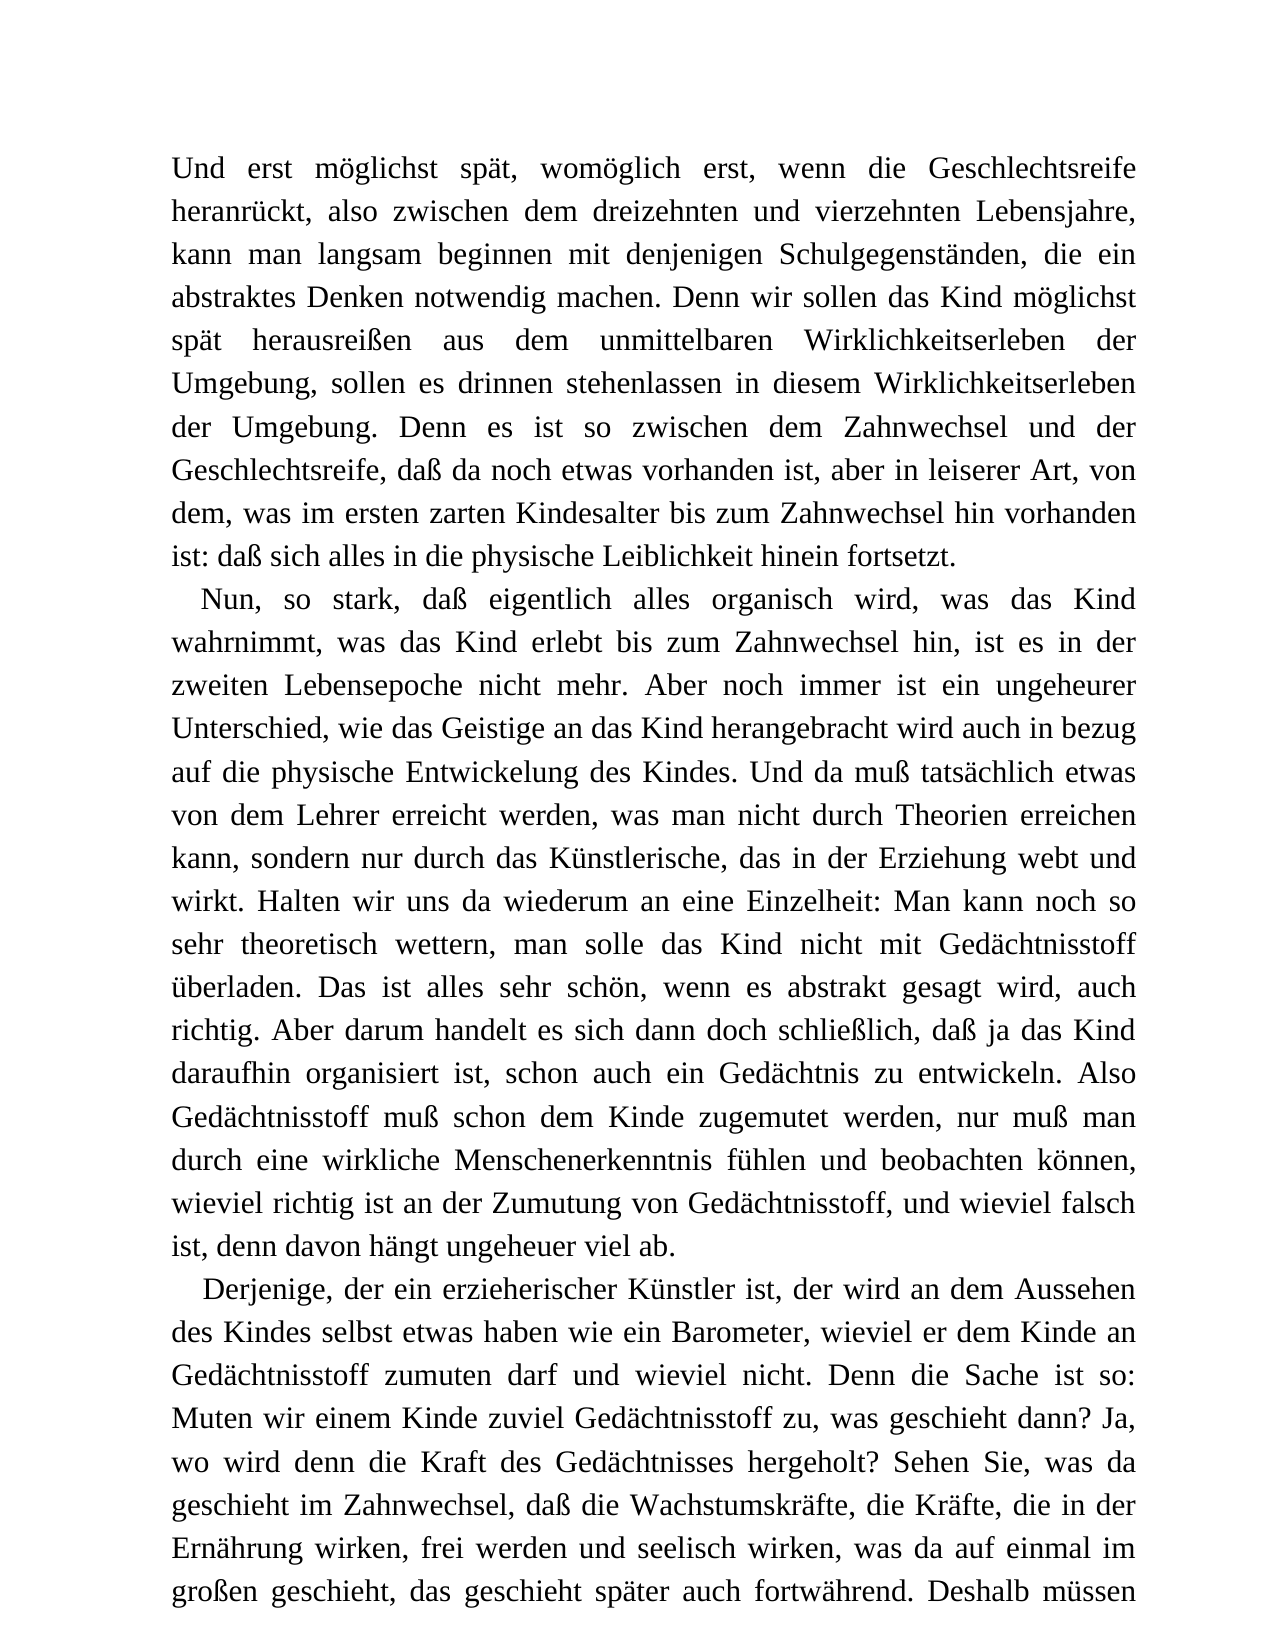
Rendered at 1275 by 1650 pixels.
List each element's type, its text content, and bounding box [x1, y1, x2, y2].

text Und erst möglichst spät, womöglich erst, wenn die Geschlechtsreife heranrückt, also zwischen dem dreizehnten und vierzehnten Lebensjahre, kann man langsam beginnen mit denjenigen Schulgegenständen, die ein abstraktes Denken notwendig machen. Denn wir sollen das Kind möglichst spät herausreißen aus dem unmittelbaren Wirklichkeitserleben der Umgebung, sollen es drinnen stehenlassen in diesem Wirklichkeitserleben der Umgebung. Denn es ist so zwischen dem Zahnwechsel und der Geschlechtsreife, daß da noch etwas vorhanden ist, aber in leiserer Art, von dem, was im ersten zarten Kindesalter bis zum Zahnwechsel hin vorhanden ist: daß sich alles in die physische Leiblichkeit hinein fortsetzt. [171, 149, 1137, 573]
text Derjenige, der ein erzieherischer Künstler ist, der wird an dem Aussehen des Kindes selbst etwas haben wie ein Barometer, wieviel er dem Kinde an Gedächtnisstoff zumuten darf und wieviel nicht. Denn die Sache ist so: Muten wir einem Kinde zuviel Gedächtnisstoff zu, was geschieht dann? Ja, wo wird denn die Kraft des Gedächtnisses hergeholt? Sehen Sie, was da geschieht im Zahnwechsel, daß die Wachstumskräfte, die Kräfte, die in der Ernährung wirken, frei werden und seelisch wirken, was da auf einmal im großen geschieht, das geschieht später auch fortwährend. Deshalb müssen [171, 1270, 1137, 1608]
text Nun, so stark, daß eigentlich alles organisch wird, was das Kind wahrnimmt, was das Kind erlebt bis zum Zahnwechsel hin, ist es in der zweiten Lebensepoche nicht mehr. Aber noch immer ist ein ungeheurer Unterschied, wie das Geistige an das Kind herangebracht wird auch in bezug auf die physische Entwickelung des Kindes. Und da muß tatsächlich etwas von dem Lehrer erreicht werden, was man nicht durch Theorien erreichen kann, sondern nur durch das Künstlerische, das in der Erziehung webt und wirkt. Halten wir uns da wiederum an eine Einzelheit: Man kann noch so sehr theoretisch wettern, man solle das Kind nicht mit Gedächtnisstoff überladen. Das ist alles sehr schön, wenn es abstrakt gesagt wird, auch richtig. Aber darum handelt es sich dann doch schließlich, daß ja das Kind daraufhin organisiert ist, schon auch ein Gedächtnis zu entwickeln. Also Gedächtnisstoff muß schon dem Kinde zugemutet werden, nur muß man durch eine wirkliche Menschenerkenntnis fühlen und beobachten können, wieviel richtig ist an der Zumutung von Gedächtnisstoff, und wieviel falsch ist, denn davon hängt ungeheuer viel ab. [171, 580, 1137, 1263]
